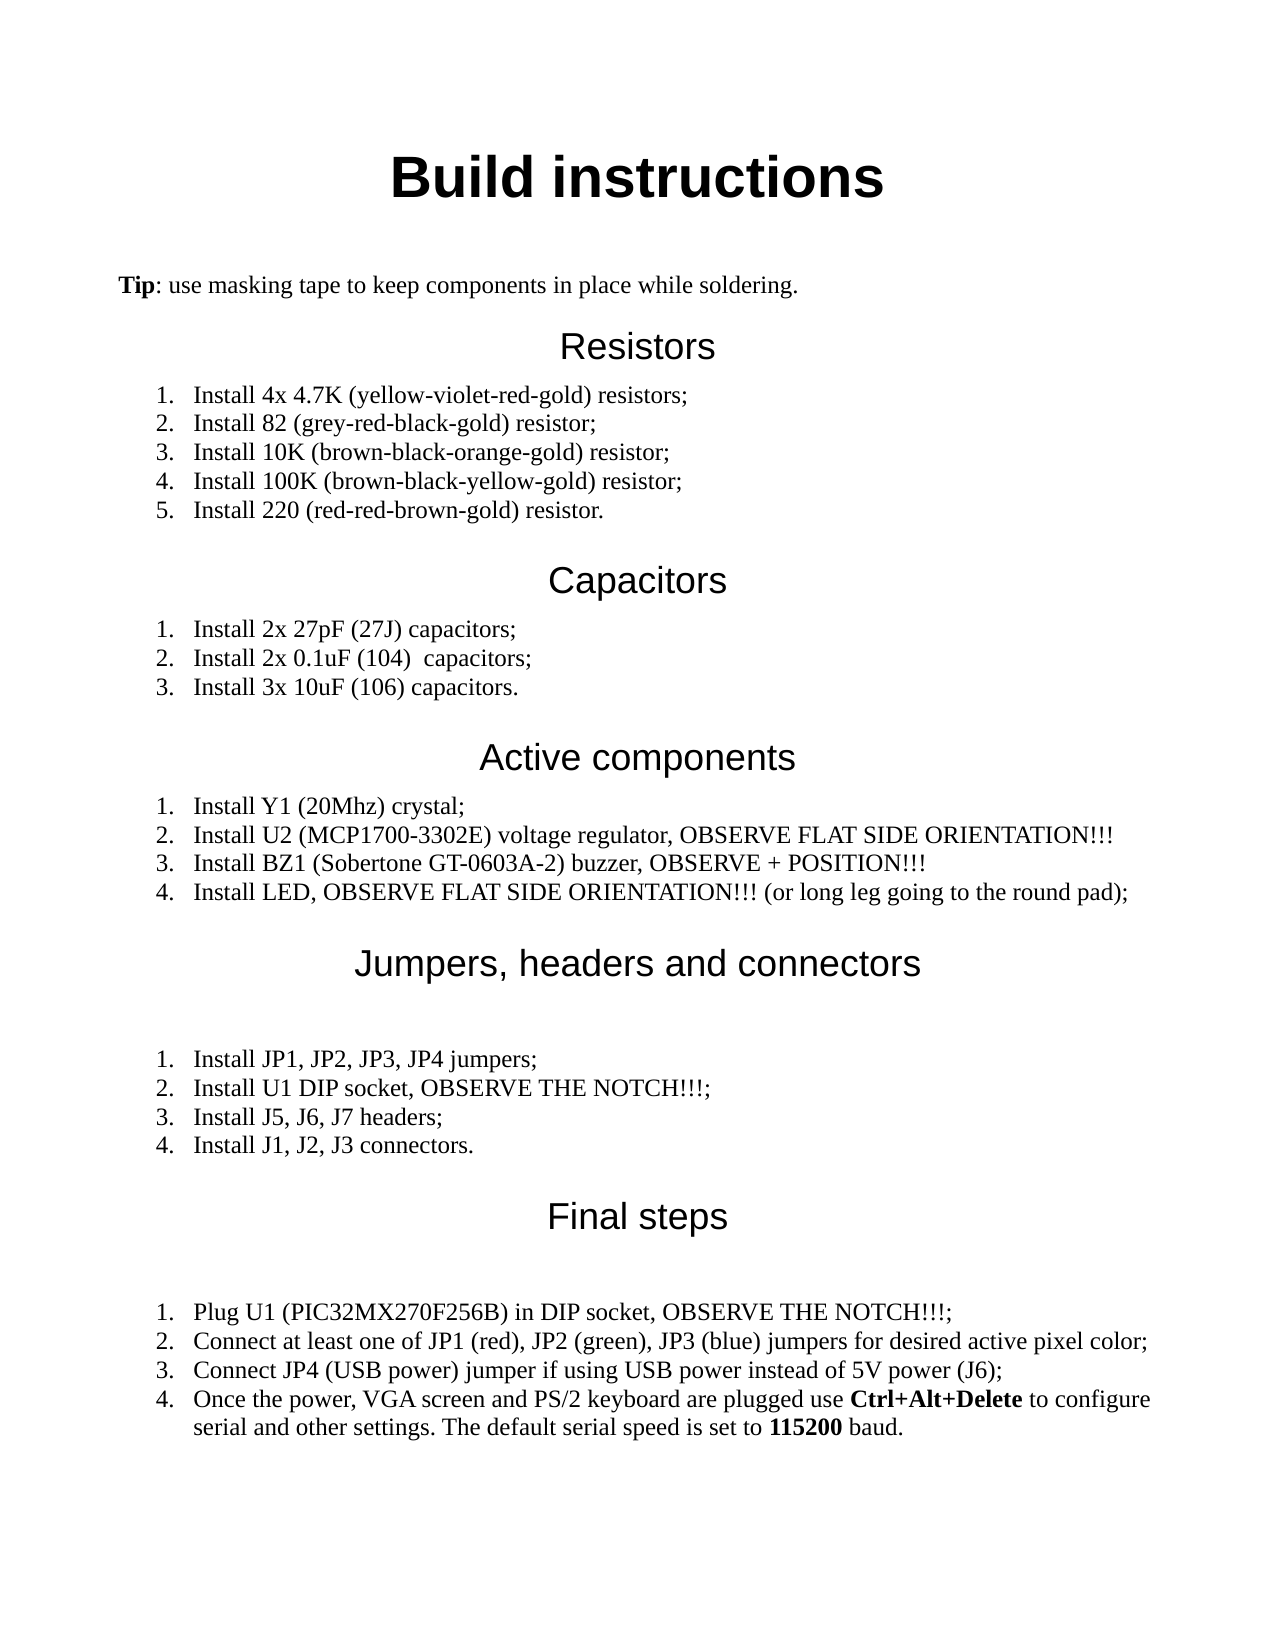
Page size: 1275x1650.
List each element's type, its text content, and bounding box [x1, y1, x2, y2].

list Plug U1 (PIC32MX270F256B) in DIP socket, OBSERVE THE NOTCH!!!; [156, 1297, 1157, 1326]
subtitle Jumpers, headers and connectors [118, 941, 1157, 984]
list Install U1 DIP socket, OBSERVE THE NOTCH!!!; [156, 1073, 1157, 1102]
list Install 10K (brown-black-orange-gold) resistor; [156, 437, 1157, 466]
list Install J1, J2, J3 connectors. [156, 1131, 1157, 1159]
list Install J5, J6, J7 headers; [156, 1102, 1157, 1131]
list Install 82 (grey-red-black-gold) resistor; [156, 408, 1157, 437]
list Install 4x 4.7K (yellow-violet-red-gold) resistors; [156, 380, 1157, 408]
list Connect at least one of JP1 (red), JP2 (green), JP3 (blue) jumpers for desired active pixel color; [156, 1326, 1157, 1355]
list Install 220 (red-red-brown-gold) resistor. [156, 495, 1157, 523]
subtitle Active components [118, 735, 1157, 778]
list Install LED, OBSERVE FLAT SIDE ORIENTATION!!! (or long leg going to the round pad); [156, 877, 1157, 906]
title Build instructions [118, 143, 1157, 210]
subtitle Final steps [118, 1194, 1157, 1237]
subtitle Capacitors [118, 558, 1157, 602]
list Install JP1, JP2, JP3, JP4 jumpers; [156, 1044, 1157, 1073]
list Install U2 (MCP1700-3302E) voltage regulator, OBSERVE FLAT SIDE ORIENTATION!!! [156, 820, 1157, 848]
text Tip: use masking tape to keep components in place while soldering. [118, 270, 1157, 299]
subtitle Resistors [118, 324, 1157, 367]
list Install 2x 27pF (27J) capacitors; [156, 614, 1157, 643]
list Install BZ1 (Sobertone GT-0603A-2) buzzer, OBSERVE + POSITION!!! [156, 848, 1157, 877]
list Once the power, VGA screen and PS/2 keyboard are plugged use Ctrl+Alt+Delete to configure serial and other settings. The default serial speed is set to 115200 baud. [156, 1384, 1157, 1441]
list Install Y1 (20Mhz) crystal; [156, 791, 1157, 820]
list Connect JP4 (USB power) jumper if using USB power instead of 5V power (J6); [156, 1355, 1157, 1384]
list Install 3x 10uF (106) capacitors. [156, 672, 1157, 700]
list Install 2x 0.1uF (104) capacitors; [156, 643, 1157, 672]
list Install 100K (brown-black-yellow-gold) resistor; [156, 466, 1157, 495]
